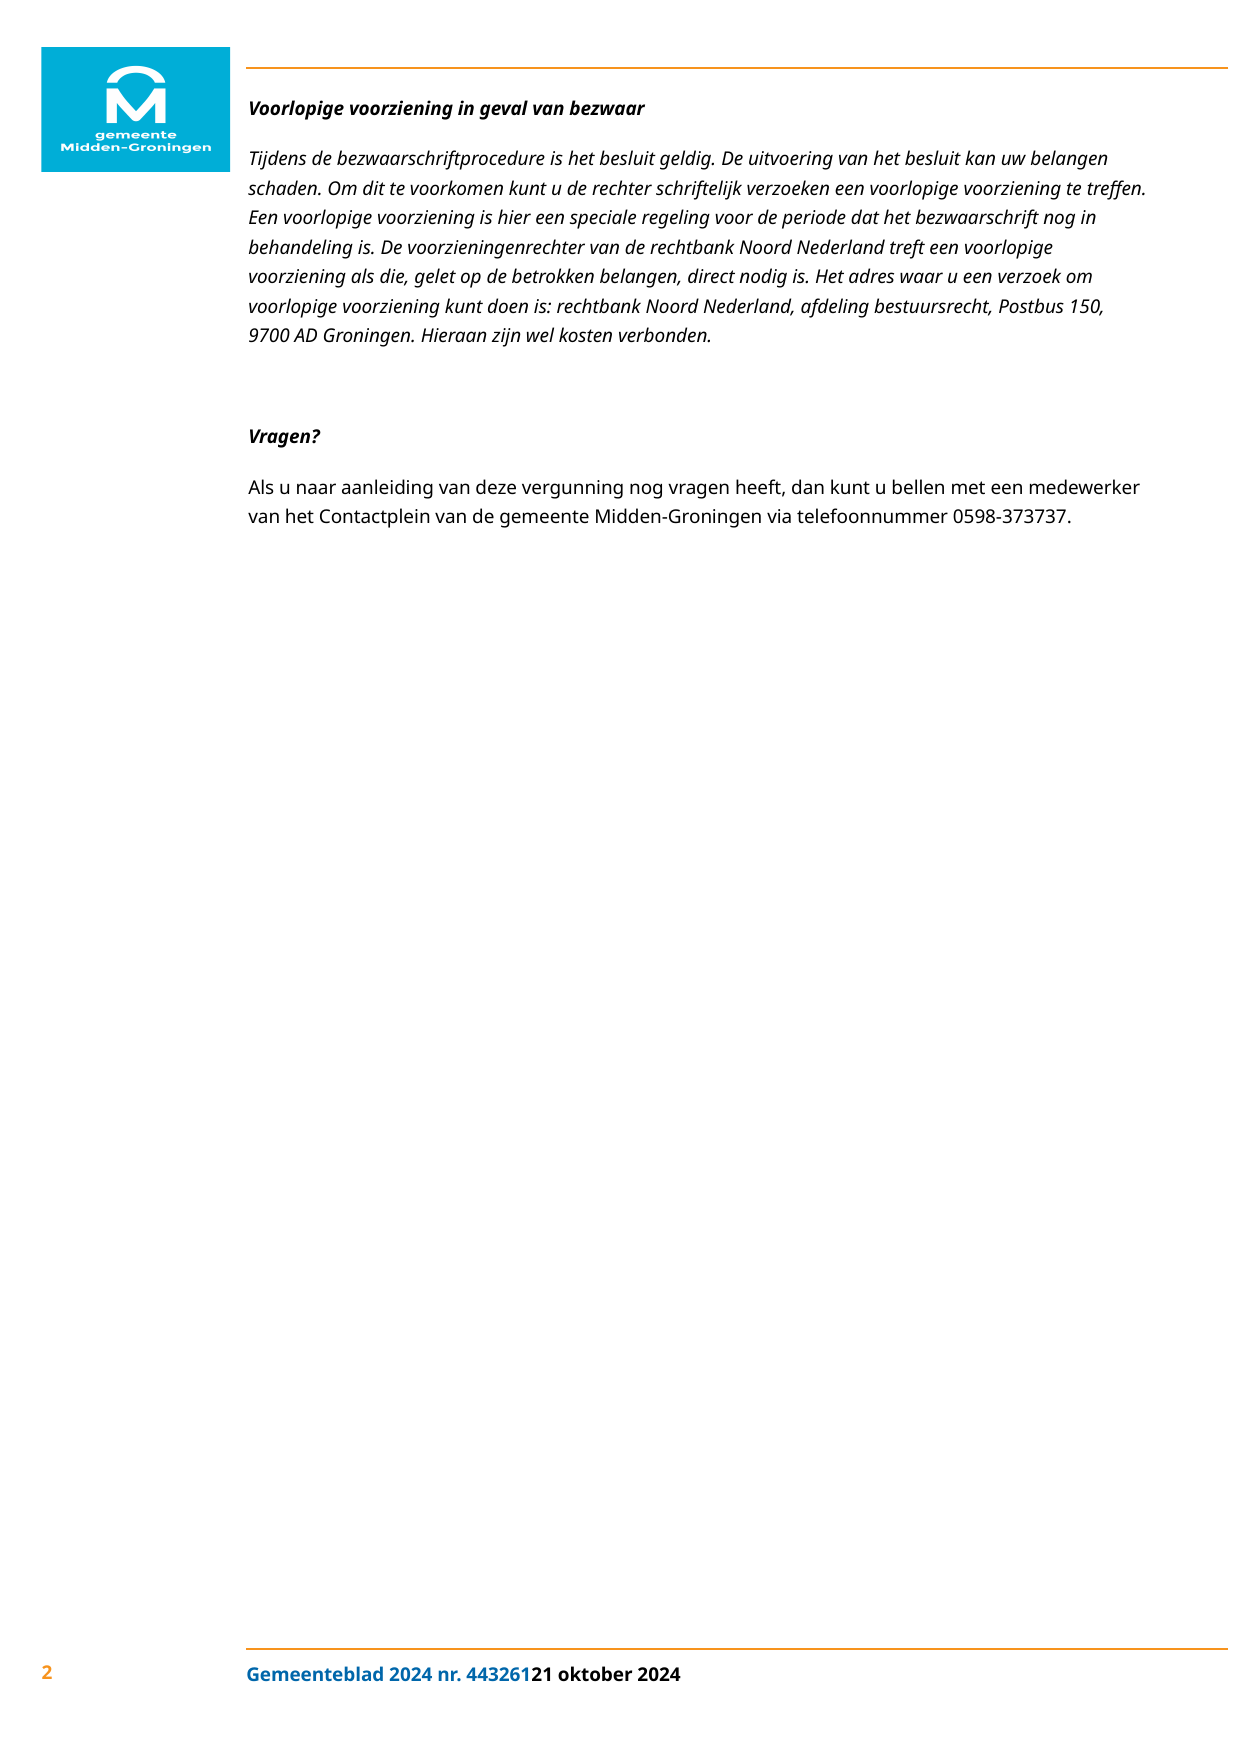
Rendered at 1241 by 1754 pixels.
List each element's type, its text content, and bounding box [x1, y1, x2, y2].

text Voorlopige voorziening in geval van bezwaar [248, 95, 1152, 121]
picture [184, 146, 190, 153]
text Als u naar aanleiding van deze vergunning nog vragen heeft, dan kunt u bellen met een medewerker van het Contactplein van de gemeente Midden-Groningen via telefoonnummer 0598-373737. [248, 474, 1152, 529]
picture [108, 66, 164, 82]
text Vragen? [248, 423, 1152, 449]
picture [107, 89, 165, 122]
text Tijdens de bezwaarschriftprocedure is het besluit geldig. De uitvoering van het besluit kan uw belangen schaden. Om dit te voorkomen kunt u de rechter schriftelijk verzoeken een voorlopige voorziening te treffen. Een voorlopige voorziening is hier een speciale regeling voor de periode dat het bezwaarschrift nog in behandeling is. De voorzieningenrechter van de rechtbank Noord Nederland treft een voorlopige voorziening als die, gelet op de betrokken belangen, direct nodig is. Het adres waar u een verzoek om voorlopige voorziening kunt doen is: rechtbank Noord Nederland, afdeling bestuursrecht, Postbus 150, 9700 AD Groningen. Hieraan zijn wel kosten verbonden. [248, 145, 1152, 348]
